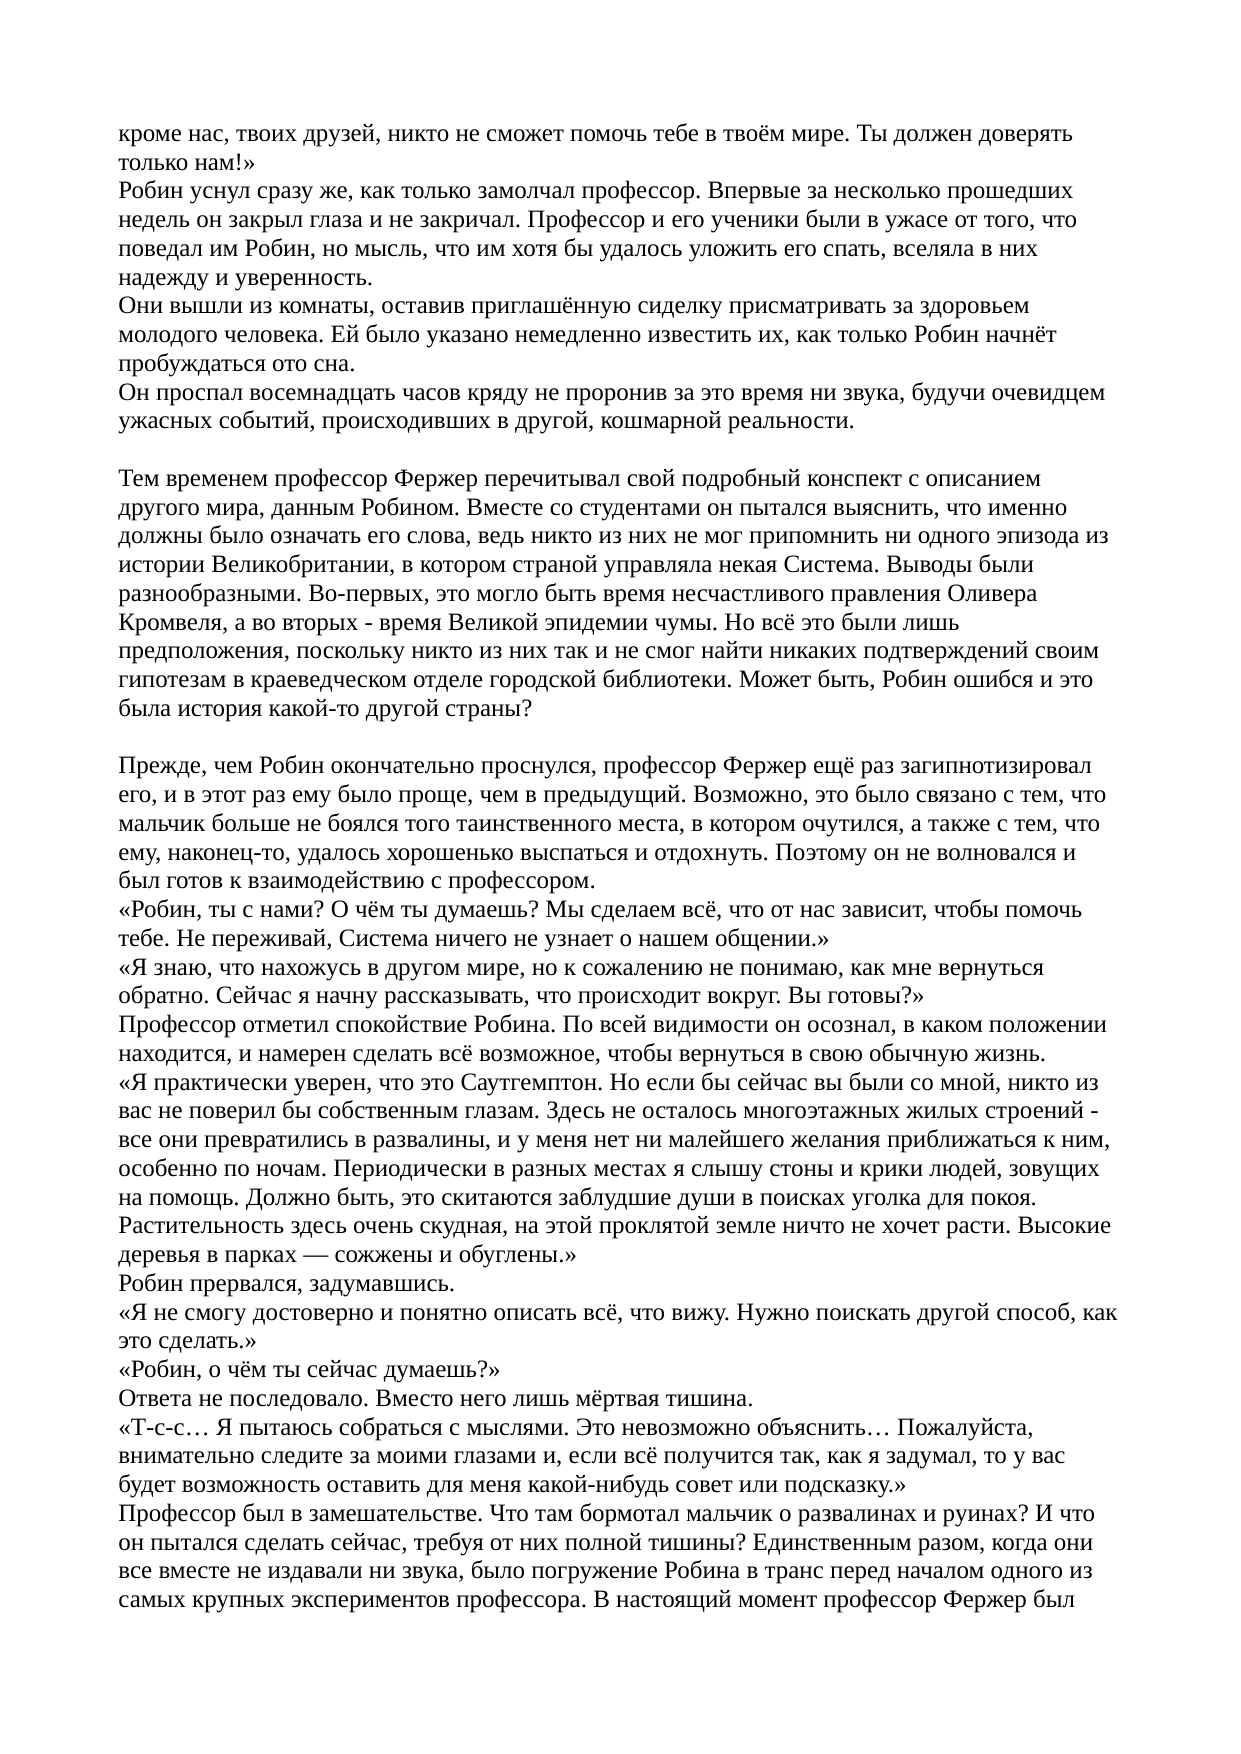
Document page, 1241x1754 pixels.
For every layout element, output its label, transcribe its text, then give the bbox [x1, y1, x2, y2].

text кроме нас, твоих друзей, никто не сможет помочь тебе в твоём мире. Ты должен доверять только нам!» [118, 118, 1122, 176]
text Профессор отметил спокойствие Робина. По всей видимости он осознал, в каком положении находится, и намерен сделать всё возможное, чтобы вернуться в свою обычную жизнь. [118, 1009, 1122, 1067]
text Он проспал восемнадцать часов кряду не проронив за это время ни звука, будучи очевидцем ужасных событий, происходивших в другой, кошмарной реальности. [118, 377, 1122, 434]
text «Робин, ты с нами? О чём ты думаешь? Мы сделаем всё, что от нас зависит, чтобы помочь тебе. Не переживай, Система ничего не узнает о нашем общении.» [118, 894, 1122, 952]
text Робин уснул сразу же, как только замолчал профессор. Впервые за несколько прошедших недель он закрыл глаза и не закричал. Профессор и его ученики были в ужасе от того, что поведал им Робин, но мысль, что им хотя бы удалось уложить его спать, вселяла в них надежду и уверенность. [118, 176, 1122, 291]
text Робин прервался, задумавшись. [118, 1268, 1122, 1297]
text «Я знаю, что нахожусь в другом мире, но к сожалению не понимаю, как мне вернуться обратно. Сейчас я начну рассказывать, что происходит вокруг. Вы готовы?» [118, 952, 1122, 1009]
text Профессор был в замешательстве. Что там бормотал мальчик о развалинах и руинах? И что он пытался сделать сейчас, требуя от них полной тишины? Единственным разом, когда они все вместе не издавали ни звука, было погружение Робина в транс перед началом одного из самых крупных экспериментов профессора. В настоящий момент профессор Фержер был [118, 1498, 1122, 1613]
text Прежде, чем Робин окончательно проснулся, профессор Фержер ещё раз загипнотизировал его, и в этот раз ему было проще, чем в предыдущий. Возможно, это было связано с тем, что мальчик больше не боялся того таинственного места, в котором очутился, а также с тем, что ему, наконец-то, удалось хорошенько выспаться и отдохнуть. Поэтому он не волновался и был готов к взаимодействию с профессором. [118, 751, 1122, 894]
text Ответа не последовало. Вместо него лишь мёртвая тишина. [118, 1383, 1122, 1412]
text «Т-с-с… Я пытаюсь собраться с мыслями. Это невозможно объяснить… Пожалуйста, внимательно следите за моими глазами и, если всё получится так, как я задумал, то у вас будет возможность оставить для меня какой-нибудь совет или подсказку.» [118, 1412, 1122, 1498]
text Тем временем профессор Фержер перечитывал свой подробный конспект с описанием другого мира, данным Робином. Вместе со студентами он пытался выяснить, что именно должны было означать его слова, ведь никто из них не мог припомнить ни одного эпизода из истории Великобритании, в котором страной управляла некая Система. Выводы были разнообразными. Во-первых, это могло быть время несчастливого правления Оливера Кромвеля, а во вторых - время Великой эпидемии чумы. Но всё это были лишь предположения, поскольку никто из них так и не смог найти никаких подтверждений своим гипотезам в краеведческом отделе городской библиотеки. Может быть, Робин ошибся и это была история какой-то другой страны? [118, 463, 1122, 722]
text «Я не смогу достоверно и понятно описать всё, что вижу. Нужно поискать другой способ, как это сделать.» [118, 1297, 1122, 1354]
text «Робин, о чём ты сейчас думаешь?» [118, 1354, 1122, 1383]
text Они вышли из комнаты, оставив приглашённую сиделку присматривать за здоровьем молодого человека. Ей было указано немедленно известить их, как только Робин начнёт пробуждаться ото сна. [118, 291, 1122, 377]
text «Я практически уверен, что это Саутгемптон. Но если бы сейчас вы были со мной, никто из вас не поверил бы собственным глазам. Здесь не осталось многоэтажных жилых строений - все они превратились в развалины, и у меня нет ни малейшего желания приближаться к ним, особенно по ночам. Периодически в разных местах я слышу стоны и крики людей, зовущих на помощь. Должно быть, это скитаются заблудшие души в поисках уголка для покоя. Растительность здесь очень скудная, на этой проклятой земле ничто не хочет расти. Высокие деревья в парках — сожжены и обуглены.» [118, 1067, 1122, 1268]
